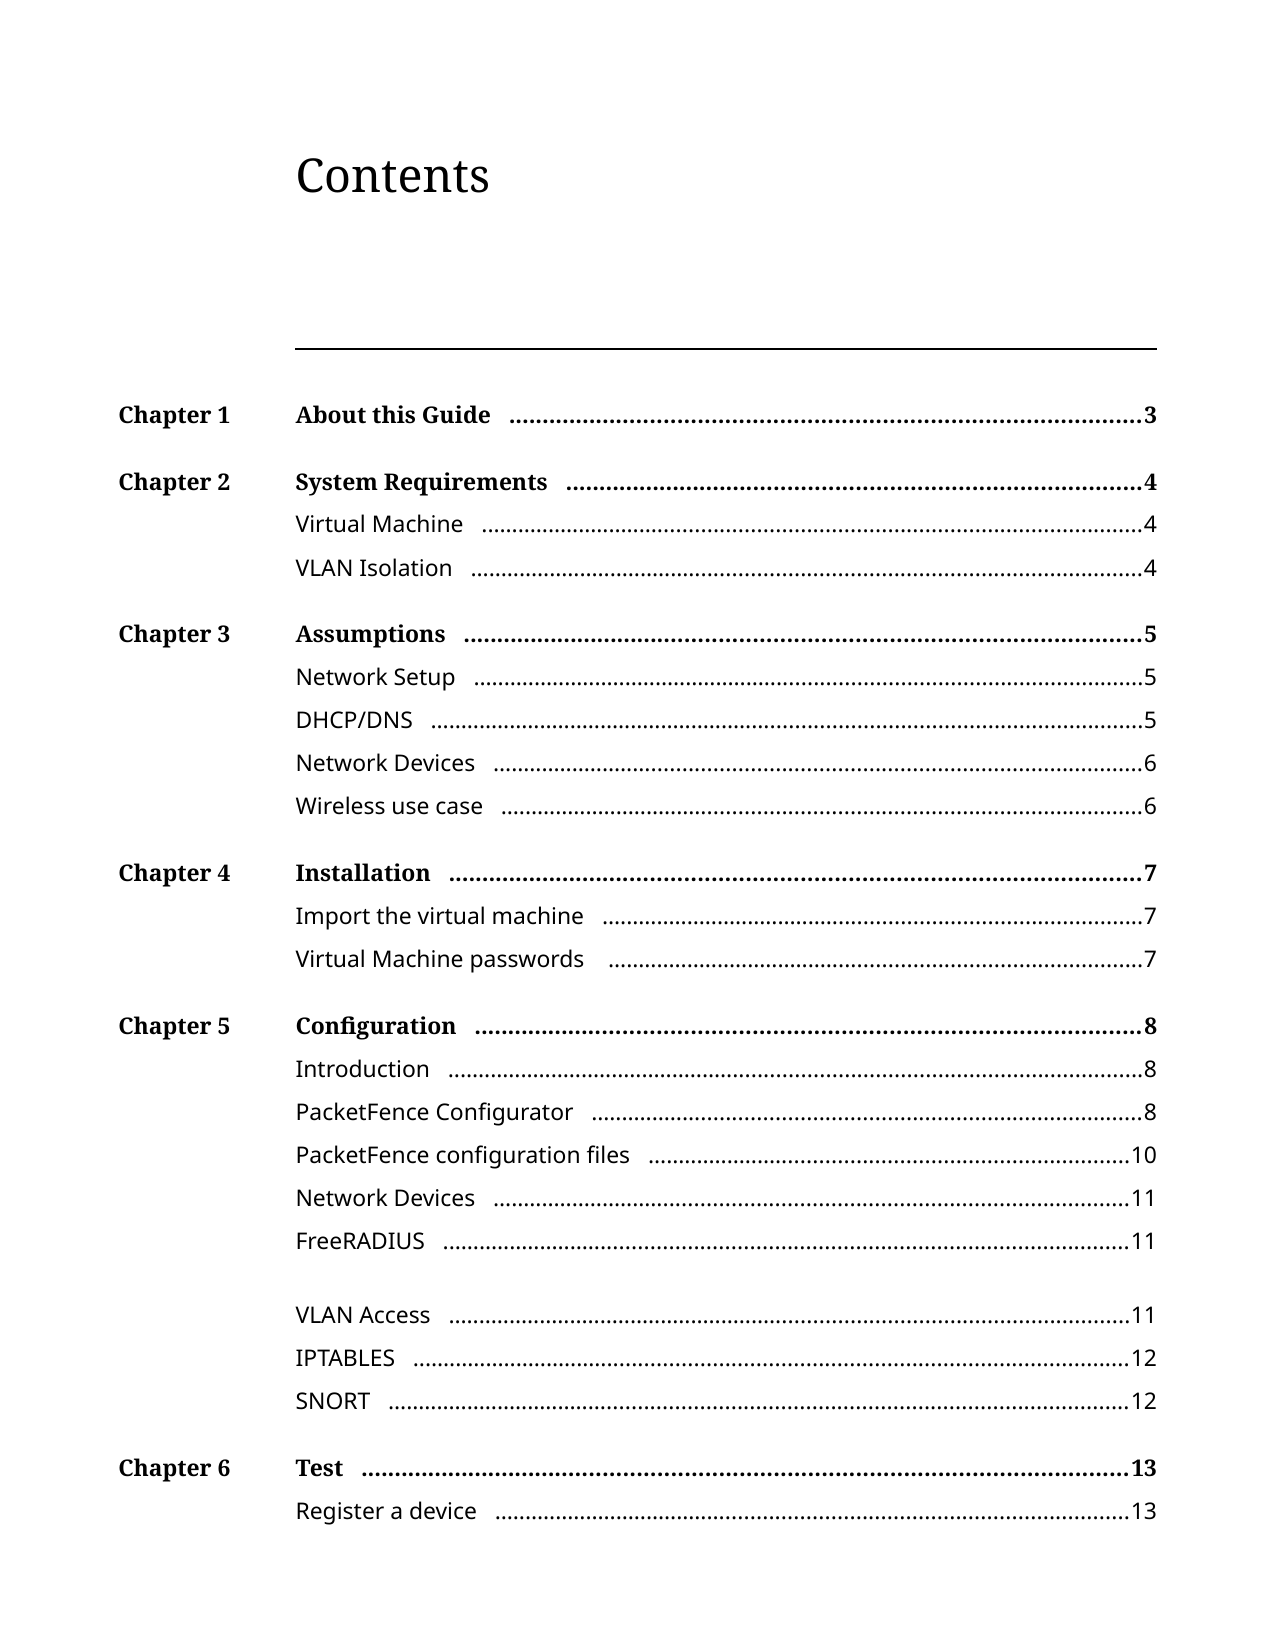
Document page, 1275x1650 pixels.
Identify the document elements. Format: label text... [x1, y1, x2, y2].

text PacketFence Configurator 8 [295, 1096, 1157, 1127]
text Chapter 3 Assumptions 5 [118, 618, 1157, 649]
text SNORT 12 [295, 1385, 1157, 1416]
text VLAN Access 11 [295, 1268, 1157, 1330]
text PacketFence configuration files 10 [295, 1139, 1157, 1170]
text Chapter 4 Installation 7 [118, 857, 1157, 888]
text Virtual Machine passwords 7 [295, 943, 1157, 974]
text Wireless use case 6 [295, 790, 1157, 821]
text VLAN Isolation 4 [295, 551, 1157, 583]
text Import the virtual machine 7 [295, 900, 1157, 931]
text FreeRADIUS 11 [295, 1225, 1157, 1256]
text Network Setup 5 [295, 661, 1157, 692]
text DHCP/DNS 5 [295, 704, 1157, 735]
subtitle Contents [295, 143, 1157, 348]
text Virtual Machine 4 [295, 508, 1157, 540]
text Chapter 6 Test 13 [118, 1452, 1157, 1483]
text Introduction 8 [295, 1053, 1157, 1084]
text Register a device 13 [295, 1495, 1157, 1526]
text Chapter 2 System Requirements 4 [118, 465, 1157, 497]
text Chapter 5 Configuration 8 [118, 1009, 1157, 1041]
text IPTABLES 12 [295, 1342, 1157, 1373]
text Chapter 1 About this Guide 3 [118, 399, 1157, 430]
text Network Devices 11 [295, 1182, 1157, 1213]
text Network Devices 6 [295, 747, 1157, 778]
